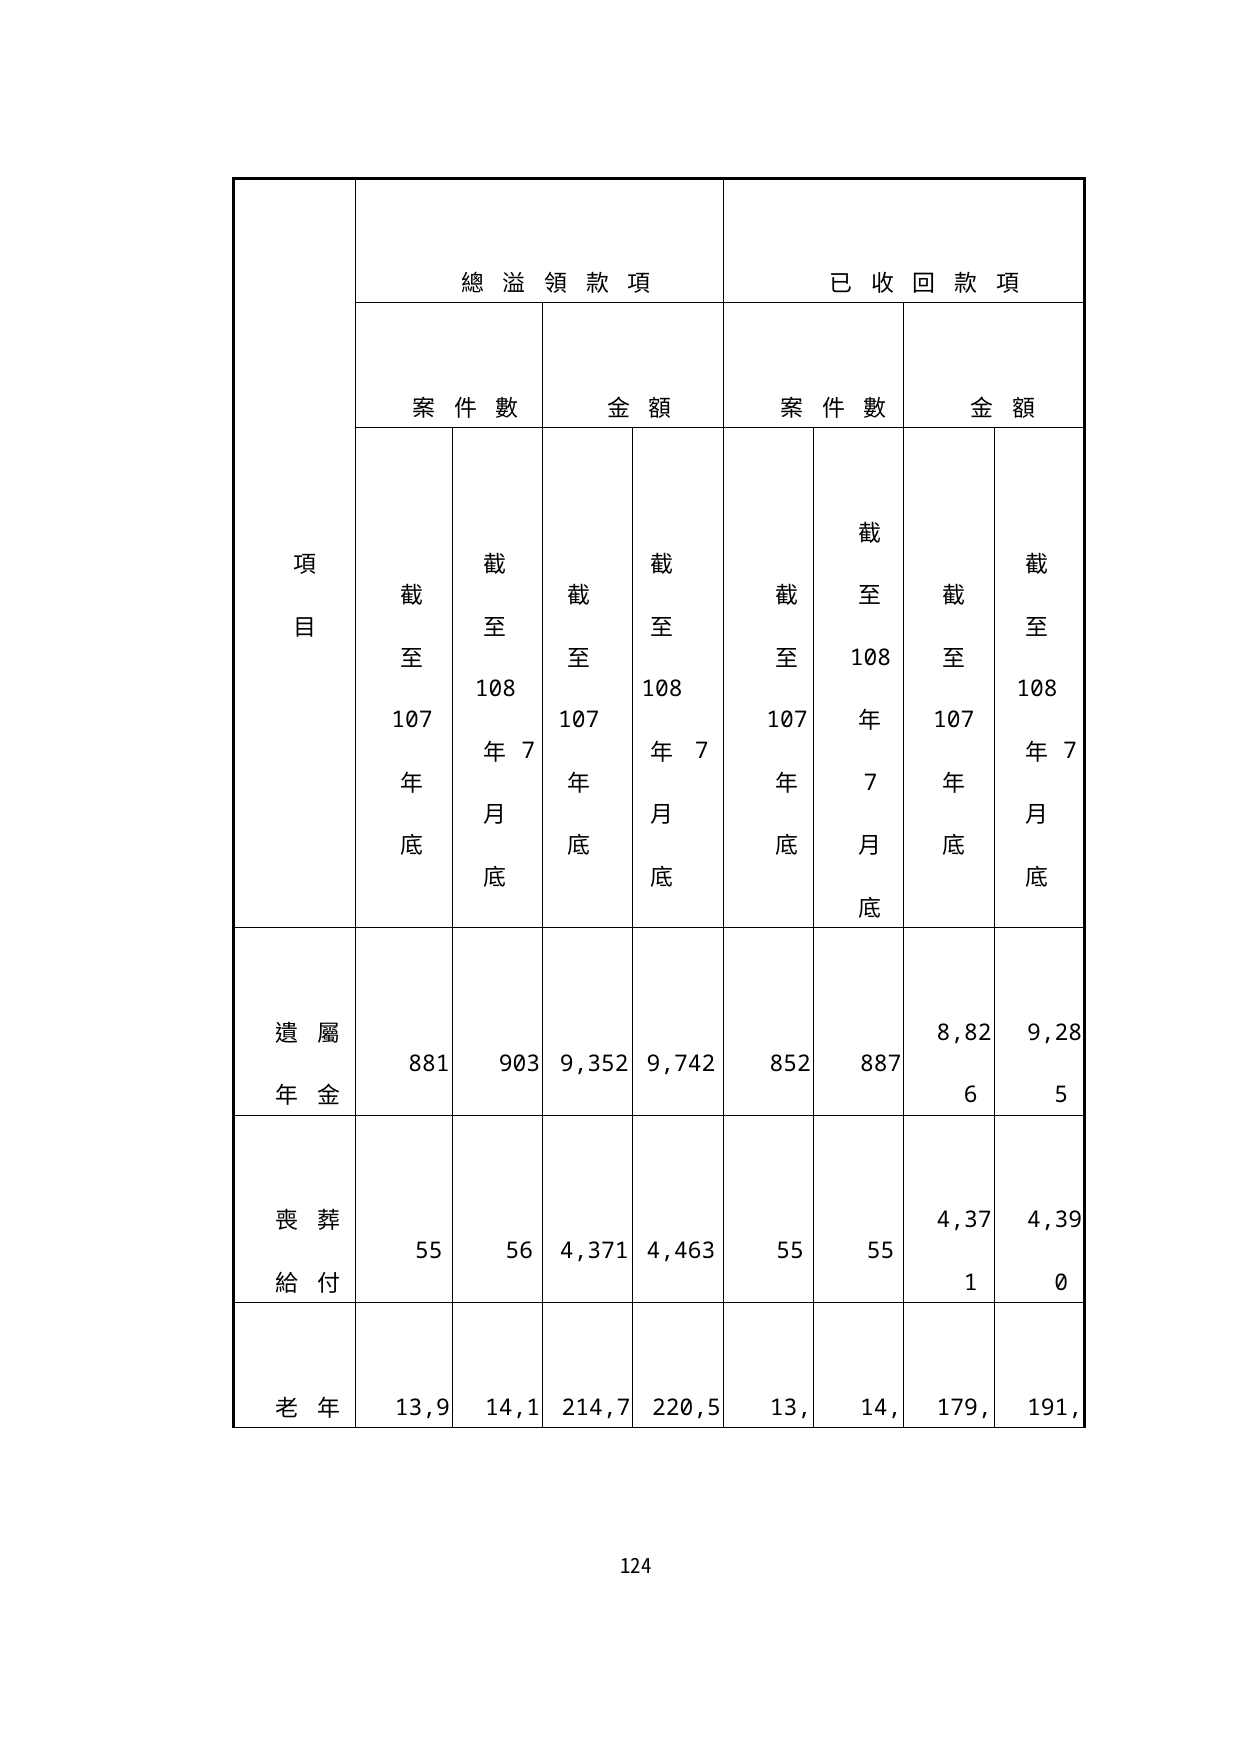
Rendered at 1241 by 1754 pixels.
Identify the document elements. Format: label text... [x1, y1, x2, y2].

table_header 項目 [235, 180, 355, 927]
table_cell 截至108年7月底 [633, 428, 723, 927]
table_cell 9,742 [633, 928, 723, 1115]
table_cell 852 [724, 928, 813, 1115]
table_cell 遺屬年金 [235, 928, 355, 1115]
table_cell 9,285 [995, 928, 1083, 1115]
table_cell 金額 [543, 303, 723, 427]
table_cell 13, [724, 1303, 813, 1427]
table_cell 220,5 [633, 1303, 723, 1427]
table_cell 截至107年底 [904, 428, 994, 927]
table_cell 案件數 [724, 303, 903, 427]
table_cell 881 [356, 928, 452, 1115]
table_cell 179, [904, 1303, 994, 1427]
table_header 總溢領款項 [356, 180, 723, 302]
table_cell 55 [814, 1116, 903, 1302]
table_cell 金額 [904, 303, 1083, 427]
table_cell 887 [814, 928, 903, 1115]
table_cell 55 [356, 1116, 452, 1302]
table_cell 903 [453, 928, 542, 1115]
table_cell 191, [995, 1303, 1083, 1427]
table_cell 13,9 [356, 1303, 452, 1427]
table_header 已收回款項 [724, 180, 1083, 302]
table_cell 老年 [235, 1303, 355, 1427]
table_cell 55 [724, 1116, 813, 1302]
table_cell 喪葬給付 [235, 1116, 355, 1302]
table_cell 8,826 [904, 928, 994, 1115]
table_cell 截至107年底 [356, 428, 452, 927]
table_cell 4,371 [904, 1116, 994, 1302]
table_cell 截至107年底 [724, 428, 813, 927]
table_cell 截至107年底 [543, 428, 632, 927]
table_cell 案件數 [356, 303, 542, 427]
table_cell 4,390 [995, 1116, 1083, 1302]
table_cell 截至108年7月底 [995, 428, 1083, 927]
table_cell 4,463 [633, 1116, 723, 1302]
table_cell 截至108年7月底 [453, 428, 542, 927]
table_cell 截至108年7月底 [814, 428, 903, 927]
table_cell 14,1 [453, 1303, 542, 1427]
table_cell 214,7 [543, 1303, 632, 1427]
table_cell 56 [453, 1116, 542, 1302]
table_cell 4,371 [543, 1116, 632, 1302]
table_cell 9,352 [543, 928, 632, 1115]
table_cell 14, [814, 1303, 903, 1427]
